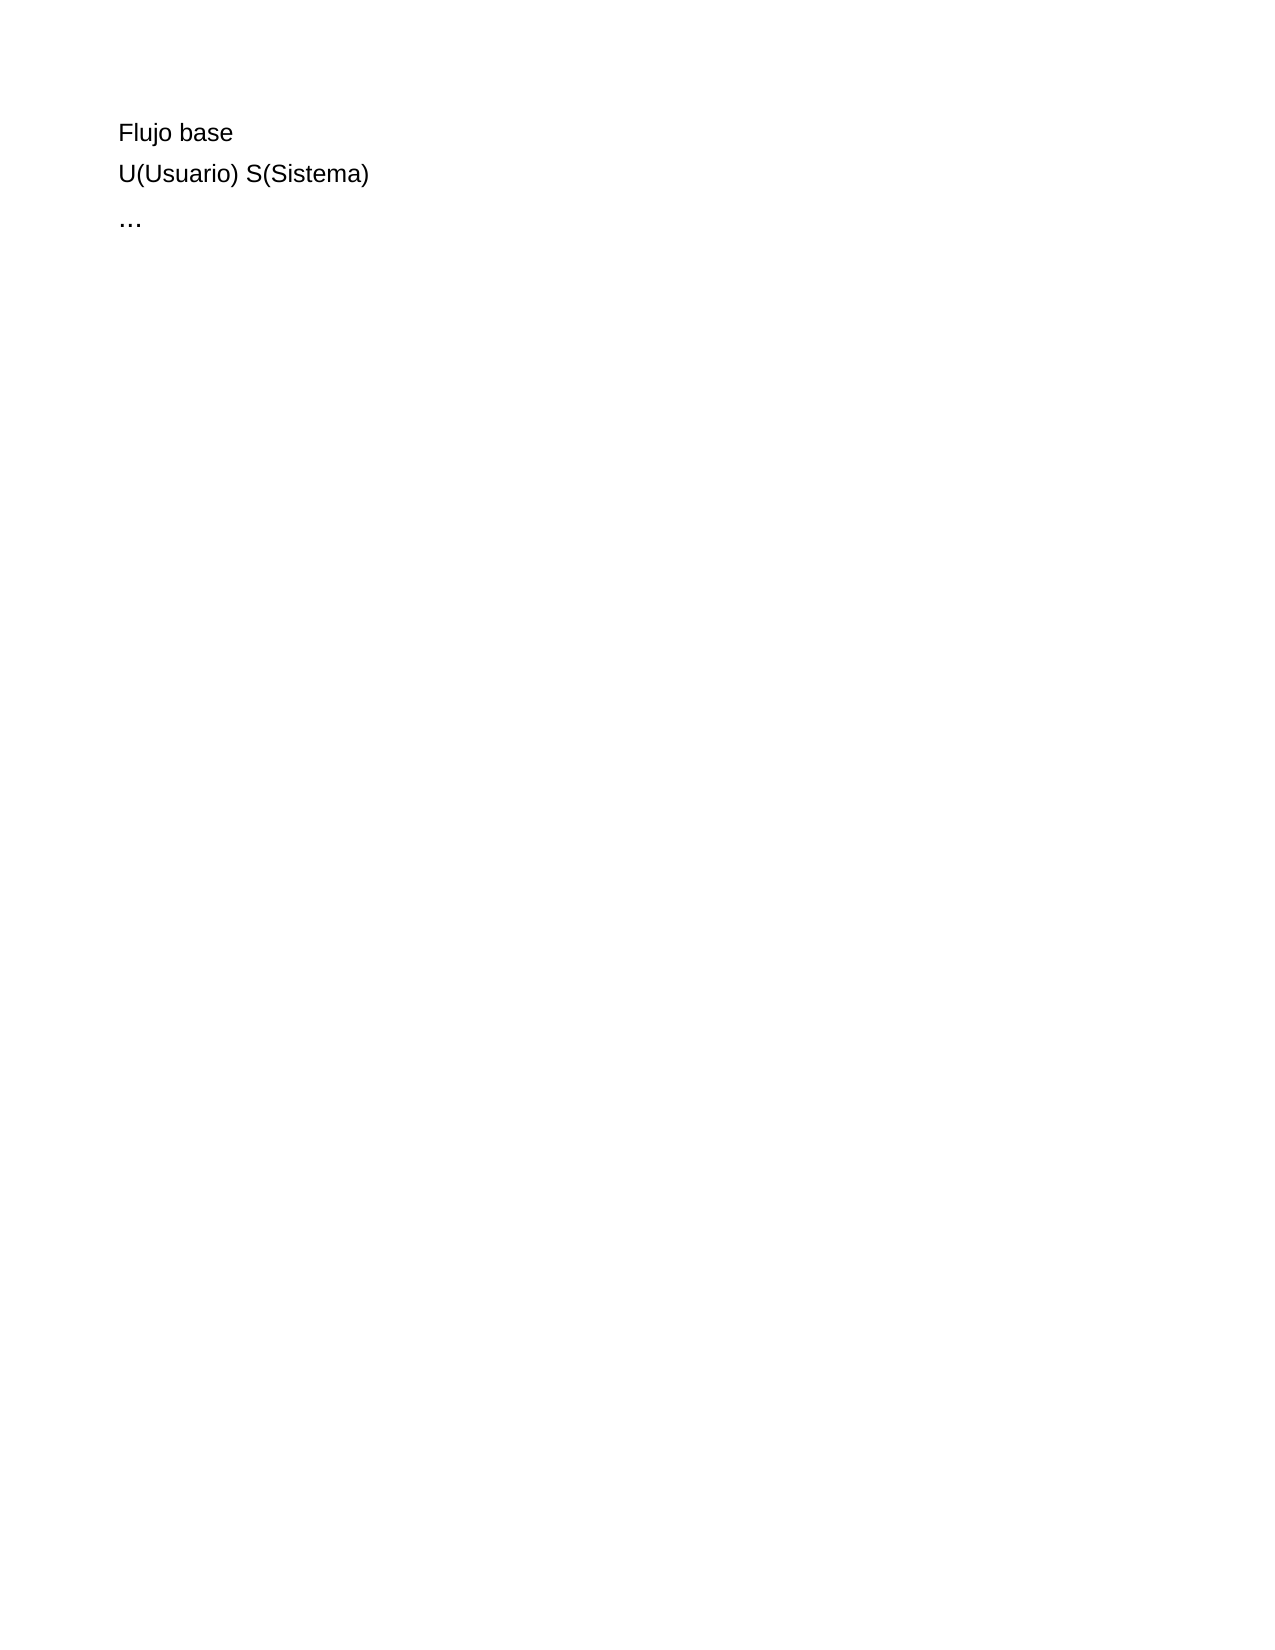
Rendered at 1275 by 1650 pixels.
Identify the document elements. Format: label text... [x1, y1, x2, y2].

text Flujo base [118, 118, 1157, 147]
text ... [118, 200, 1157, 233]
text U(Usuario) S(Sistema) [118, 159, 1157, 188]
